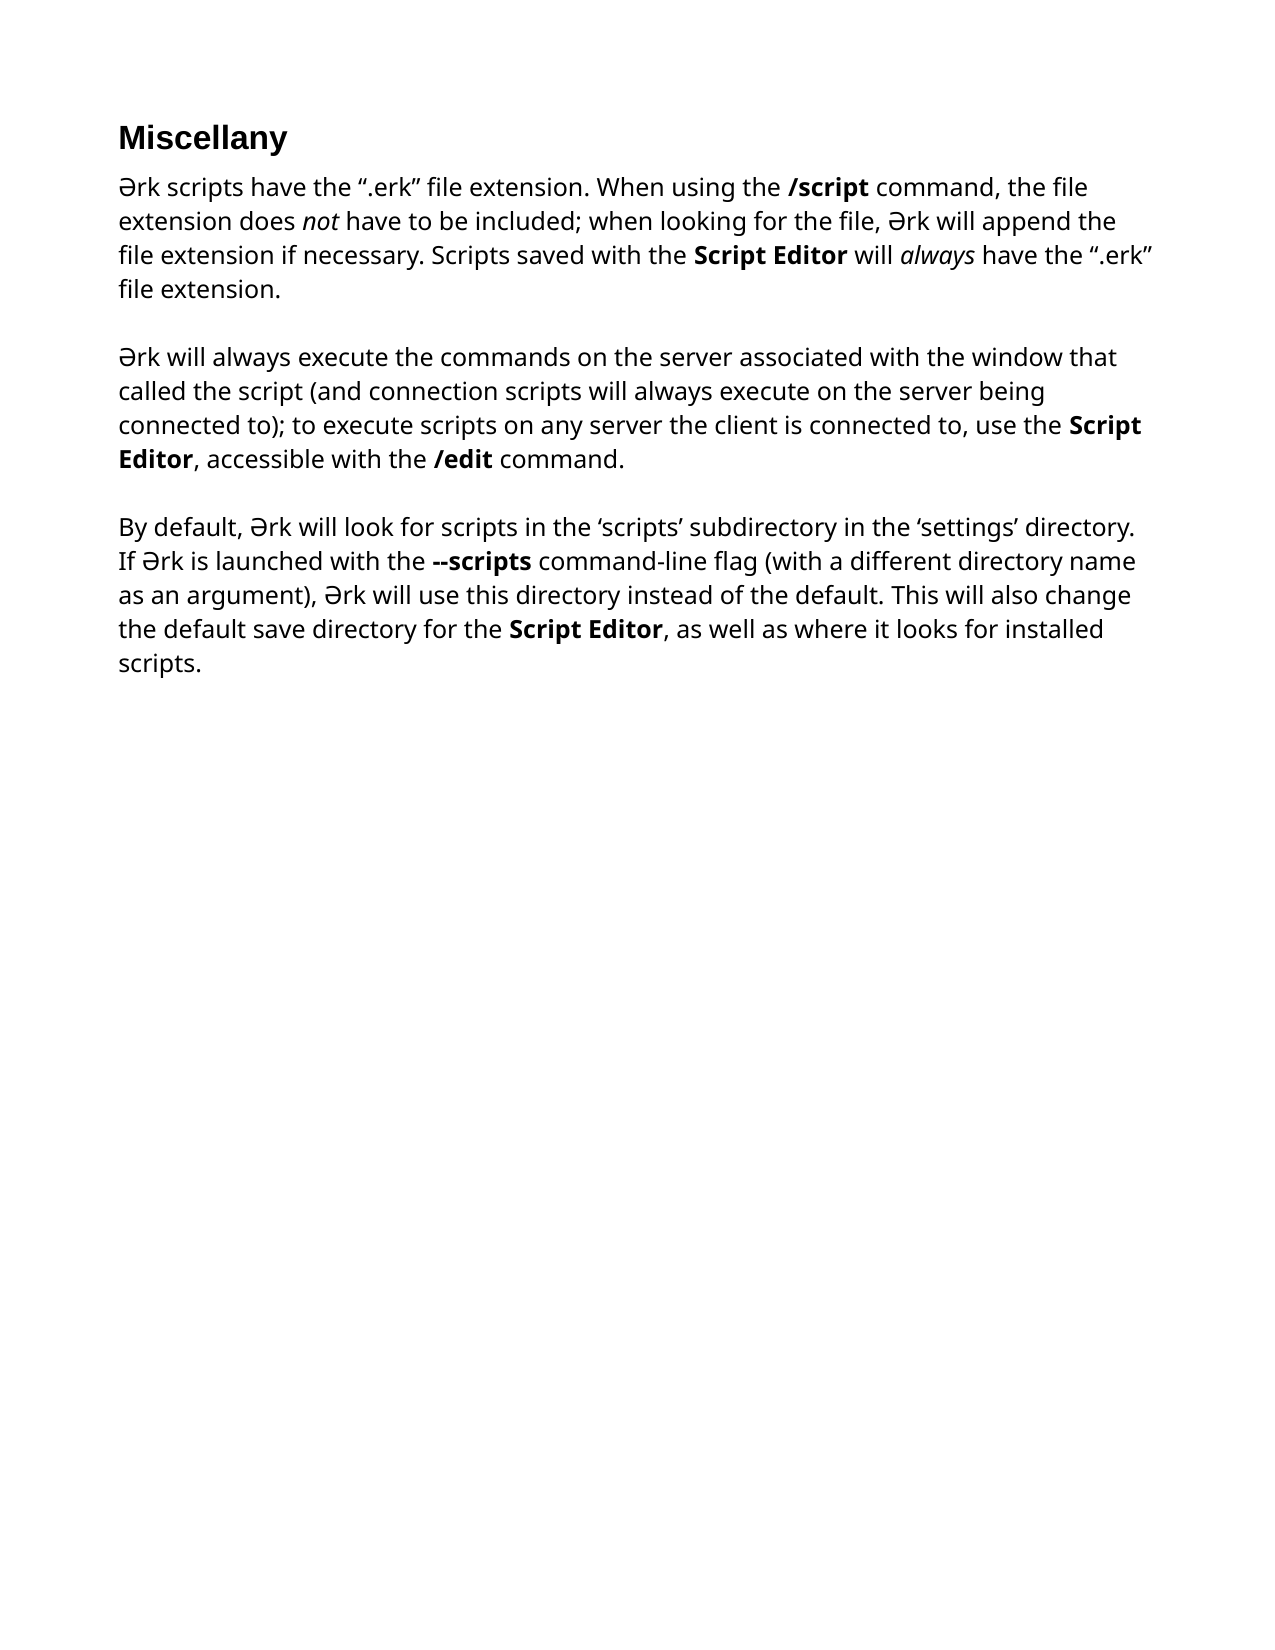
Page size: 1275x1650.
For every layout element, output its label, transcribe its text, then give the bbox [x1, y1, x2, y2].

text Ərk will always execute the commands on the server associated with the window that called the script (and connection scripts will always execute on the server being connected to); to execute scripts on any server the client is connected to, use the Script Editor, accessible with the /edit command. [118, 339, 1157, 476]
text By default, Ərk will look for scripts in the ‘scripts’ subdirectory in the ‘settings’ directory. If Ərk is launched with the --scripts command-line flag (with a different directory name as an argument), Ərk will use this directory instead of the default. This will also change the default save directory for the Script Editor, as well as where it looks for installed scripts. [118, 510, 1157, 680]
subtitle Miscellany [118, 118, 1157, 157]
text Ərk scripts have the “.erk” file extension. When using the /script command, the file extension does not have to be included; when looking for the file, Ərk will append the file extension if necessary. Scripts saved with the Script Editor will always have the “.erk” file extension. [118, 169, 1157, 306]
